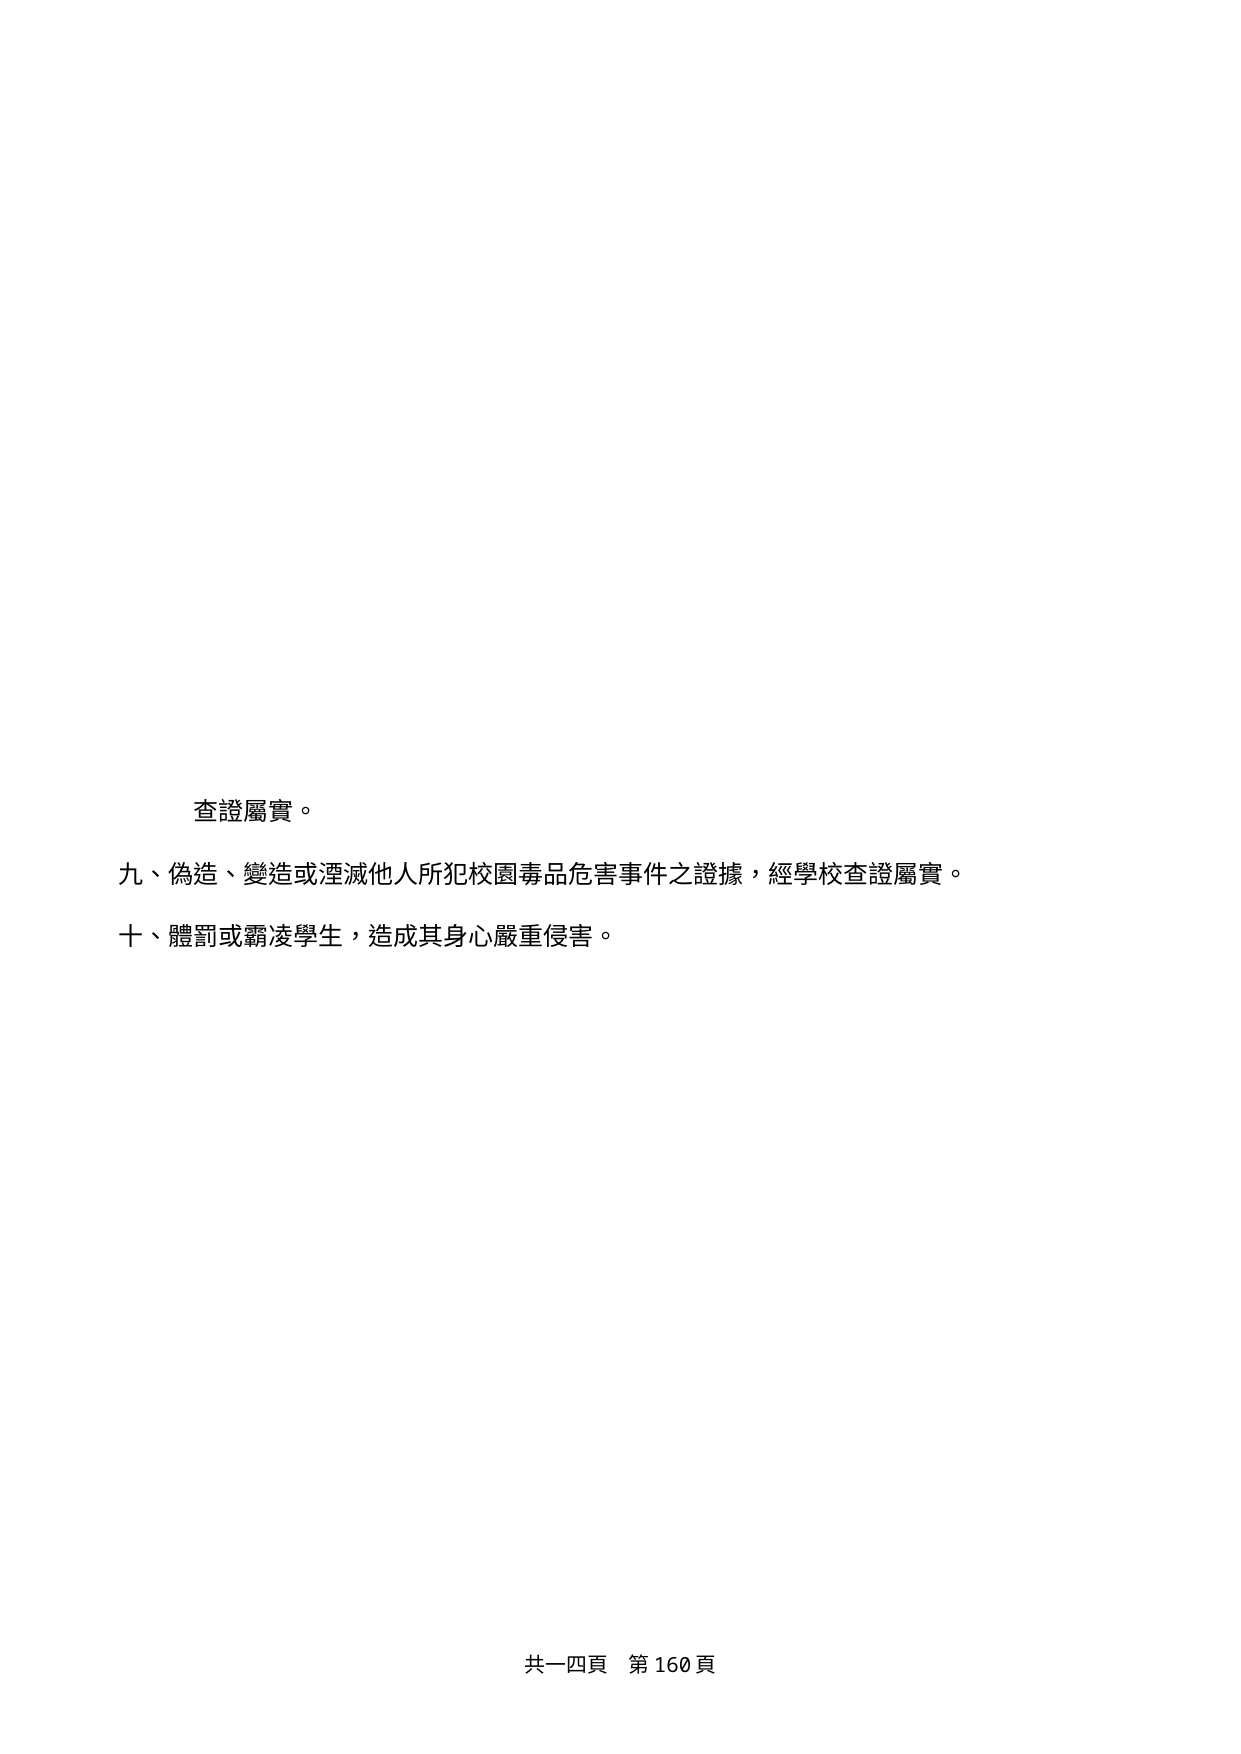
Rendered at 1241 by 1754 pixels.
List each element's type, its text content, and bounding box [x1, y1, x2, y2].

text 九、偽造、變造或湮滅他人所犯校園毒品危害事件之證據，經學校查證屬實。 [118, 831, 1122, 893]
text 十、體罰或霸凌學生，造成其身心嚴重侵害。 [118, 893, 1122, 956]
text 查證屬實。 [118, 768, 1122, 831]
